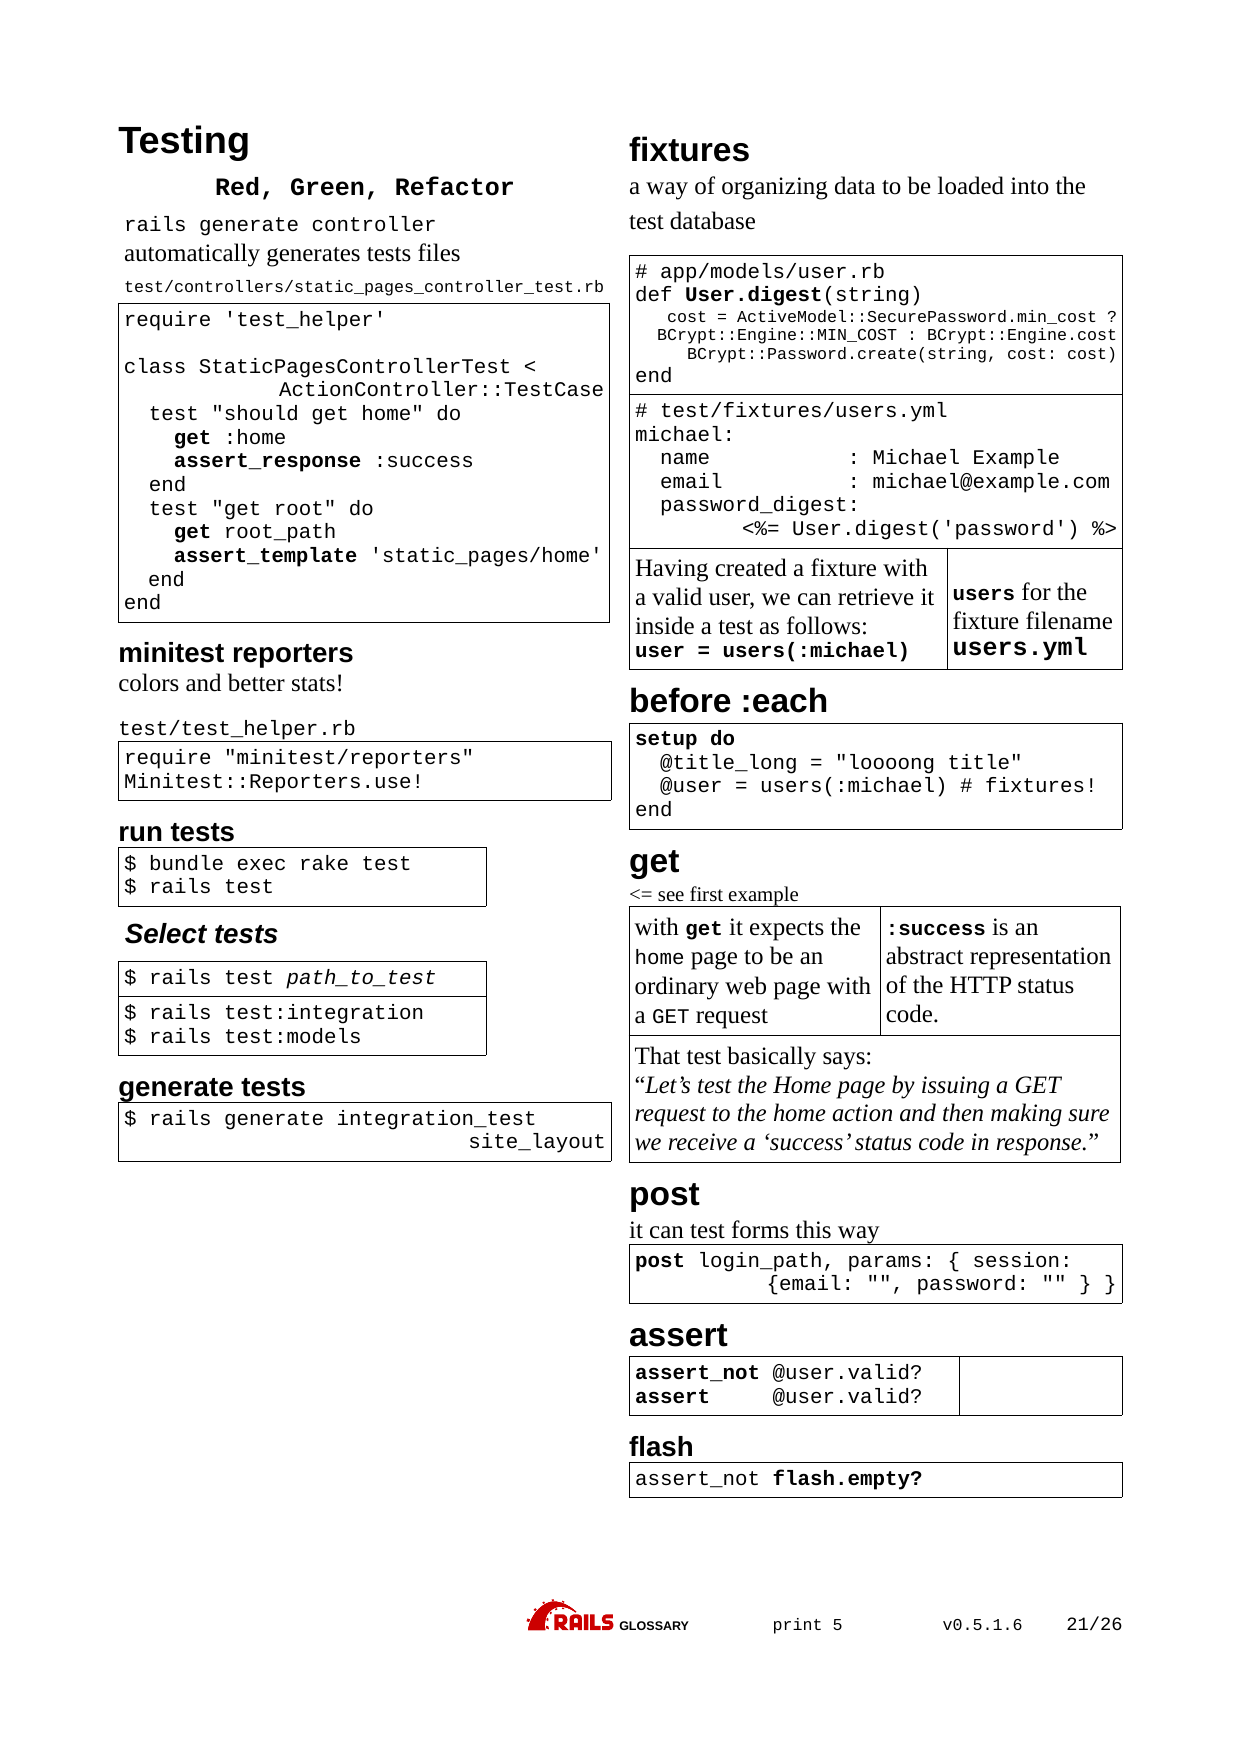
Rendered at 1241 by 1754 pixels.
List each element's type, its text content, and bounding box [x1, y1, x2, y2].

table_cell That test basically says: “Let’s test the Home page by issuing a GET request to the home action and then making sure we receive a ‘success’ status code in response.” [630, 1036, 1120, 1162]
subtitle before :each [629, 681, 1122, 719]
subtitle post [629, 1173, 1122, 1212]
table_header assert_not flash.empty? [630, 1463, 1122, 1497]
table_header [960, 1357, 1122, 1415]
subtitle Testing [118, 118, 611, 162]
table_cell $ rails test:integration $ rails test:models [119, 997, 486, 1055]
table_header # app/models/user.rb def User.digest(string) cost = ActiveModel::SecurePassword.min_cost ? BCrypt::Engine::MIN_COST : BCrypt::Engine.cost BCrypt::Password.create(string, cost: cost) end [630, 256, 1122, 394]
table_header :success is an abstract representation of the HTTP status code. [881, 907, 1120, 1035]
subtitle assert [629, 1314, 1122, 1353]
subtitle run tests [118, 815, 611, 847]
table_header with get it expects the home page to be an ordinary web page with a GET request [630, 907, 880, 1035]
table_cell # test/fixtures/users.yml michael: name : Michael Example email : michael@example.com password_digest: <%= User.digest('password') %> [630, 395, 1122, 547]
subtitle minitest reporters [118, 637, 611, 668]
subtitle flash [629, 1430, 1122, 1462]
table_cell $ rails test path_to_test [119, 962, 486, 996]
table_header assert_not @user.valid? assert @user.valid? [630, 1357, 959, 1415]
text it can test forms this way [629, 1215, 1122, 1244]
subtitle fixtures [629, 130, 1122, 168]
table_header post login_path, params: { session: {email: "", password: "" } } [630, 1245, 1122, 1303]
text Red, Green, Refactor [118, 174, 611, 203]
table_cell users for the fixture filename users.yml [948, 549, 1122, 669]
subtitle get [629, 840, 1122, 879]
table_cell Select tests [118, 907, 486, 961]
table_header $ bundle exec rake test $ rails test [119, 848, 486, 906]
table_header $ rails generate integration_test site_layout [119, 1103, 611, 1161]
text <= see first example [629, 882, 1122, 906]
table_header require "minitest/reporters" Minitest::Reporters.use! [119, 742, 611, 800]
table_header require 'test_helper' class StaticPagesControllerTest < ActionController::TestCase test "should get home" do get :home assert_response :success end test "get root" do get root_path assert_template 'static_pages/home' end end [119, 304, 609, 622]
table_header setup do @title_long = "loooong title" @user = users(:michael) # fixtures! end [630, 724, 1122, 828]
text test/test_helper.rb [118, 717, 611, 741]
text a way of organizing data to be loaded into the test database [629, 171, 1122, 235]
subtitle generate tests [118, 1070, 611, 1102]
text colors and better stats! [118, 668, 611, 697]
table_cell test/controllers/static_pages_controller_test.rb [118, 273, 611, 303]
table_header rails generate controller automatically generates tests files [118, 203, 481, 272]
table_header [481, 203, 611, 272]
table_cell Having created a fixture with a valid user, we can retrieve it inside a test as follows: user = users(:michael) [630, 549, 947, 669]
